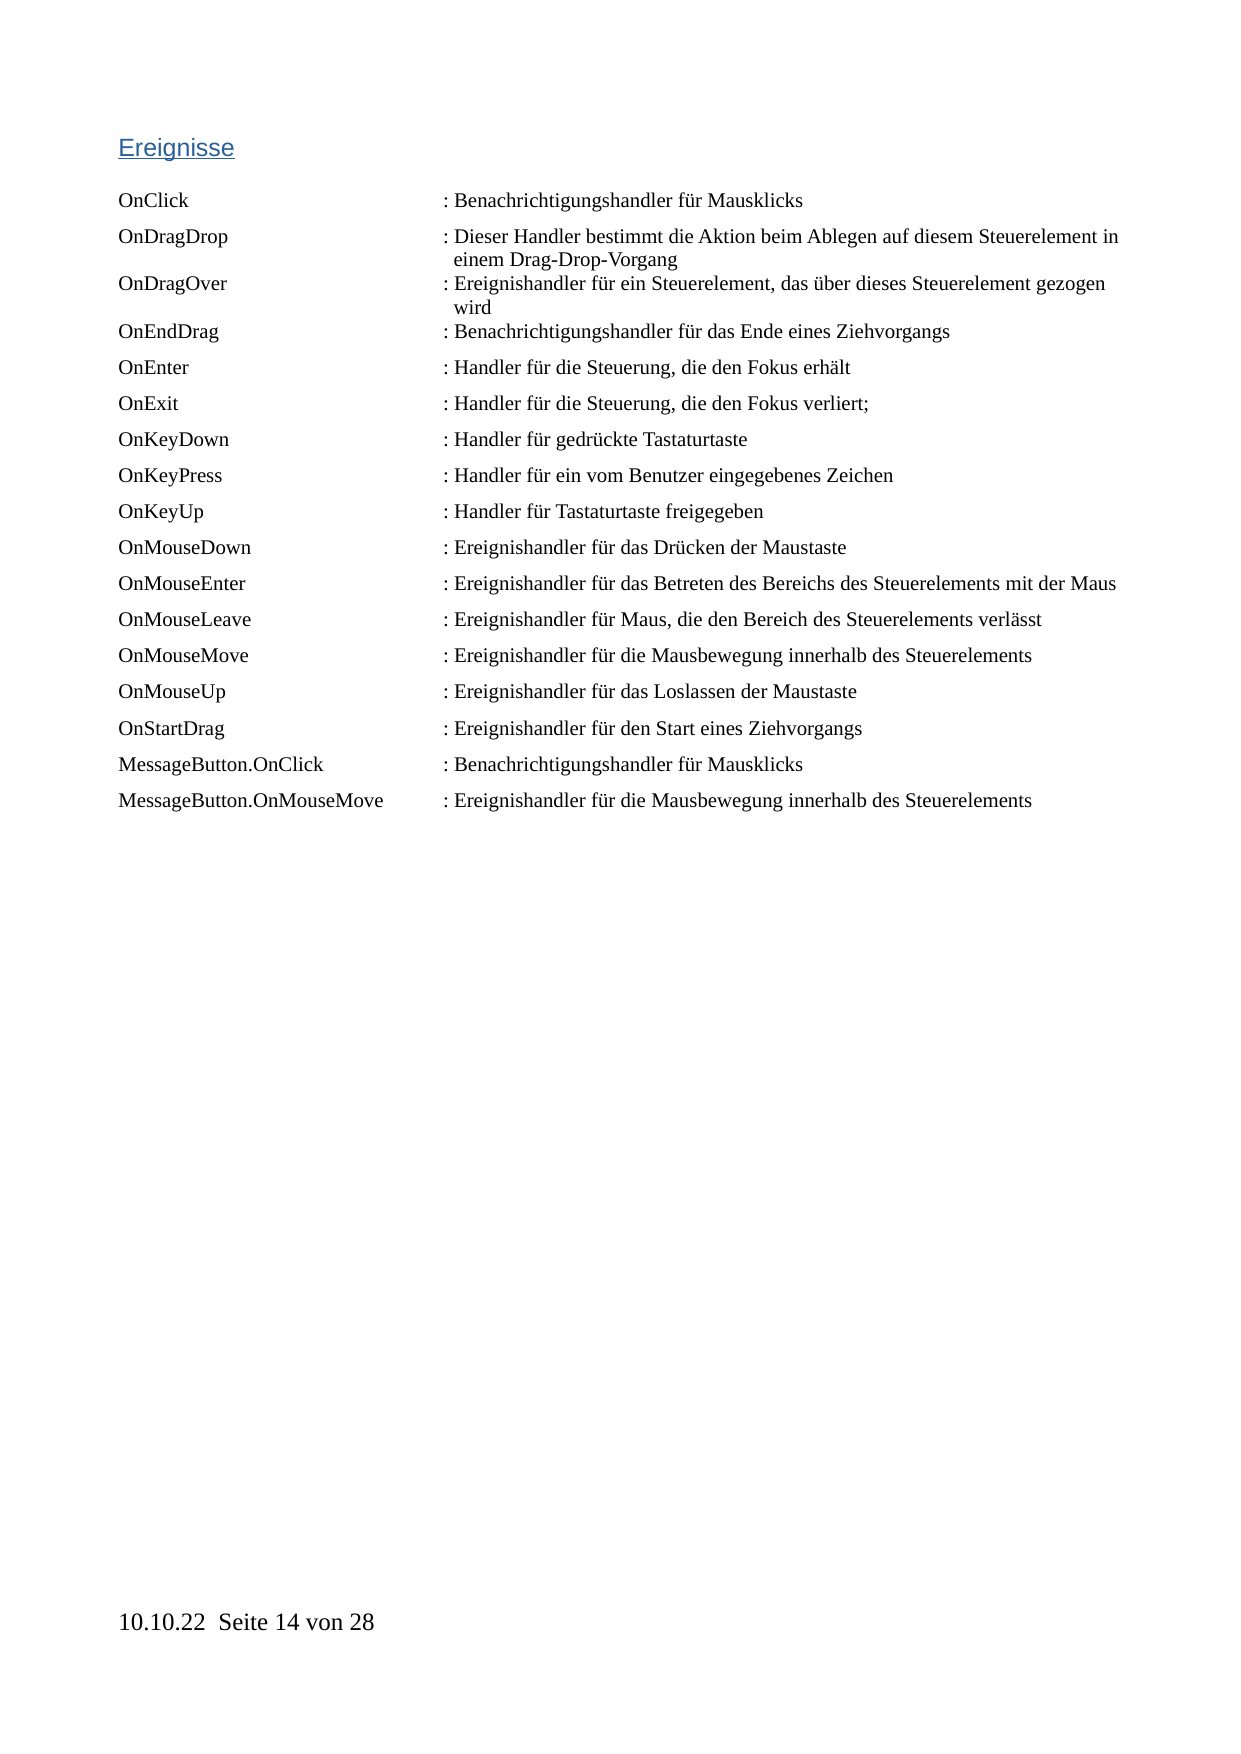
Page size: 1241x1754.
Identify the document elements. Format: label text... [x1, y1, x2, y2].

text OnClick : Benachrichtigungshandler für Mausklicks [118, 188, 1122, 212]
text OnEnter : Handler für die Steuerung, die den Fokus erhält [118, 355, 1122, 379]
text OnMouseEnter : Ereignishandler für das Betreten des Bereichs des Steuerelements mit der Maus [118, 571, 1122, 595]
text MessageButton.OnClick : Benachrichtigungshandler für Mausklicks [118, 751, 1122, 776]
text OnKeyUp : Handler für Tastaturtaste freigegeben [118, 499, 1122, 523]
text OnKeyPress : Handler für ein vom Benutzer eingegebenes Zeichen [118, 463, 1122, 487]
text OnMouseUp : Ereignishandler für das Loslassen der Maustaste [118, 679, 1122, 703]
text OnMouseDown : Ereignishandler für das Drücken der Maustaste [118, 535, 1122, 559]
text OnKeyDown : Handler für gedrückte Tastaturtaste [118, 427, 1122, 451]
text OnEndDrag : Benachrichtigungshandler für das Ende eines Ziehvorgangs [118, 319, 1122, 343]
text OnDragDrop : Dieser Handler bestimmt die Aktion beim Ablegen auf diesem Steuerelement in einem Drag-Drop-Vorgang [118, 224, 1122, 272]
text MessageButton.OnMouseMove : Ereignishandler für die Mausbewegung innerhalb des Steuerelements [118, 787, 1122, 812]
text OnExit : Handler für die Steuerung, die den Fokus verliert; [118, 391, 1122, 415]
text OnMouseLeave : Ereignishandler für Maus, die den Bereich des Steuerelements verlässt [118, 607, 1122, 631]
text OnStartDrag : Ereignishandler für den Start eines Ziehvorgangs [118, 715, 1122, 739]
text OnMouseMove : Ereignishandler für die Mausbewegung innerhalb des Steuerelements [118, 643, 1122, 667]
subtitle Ereignisse [118, 133, 1122, 161]
text OnDragOver : Ereignishandler für ein Steuerelement, das über dieses Steuerelement gezogen wird [118, 272, 1122, 319]
